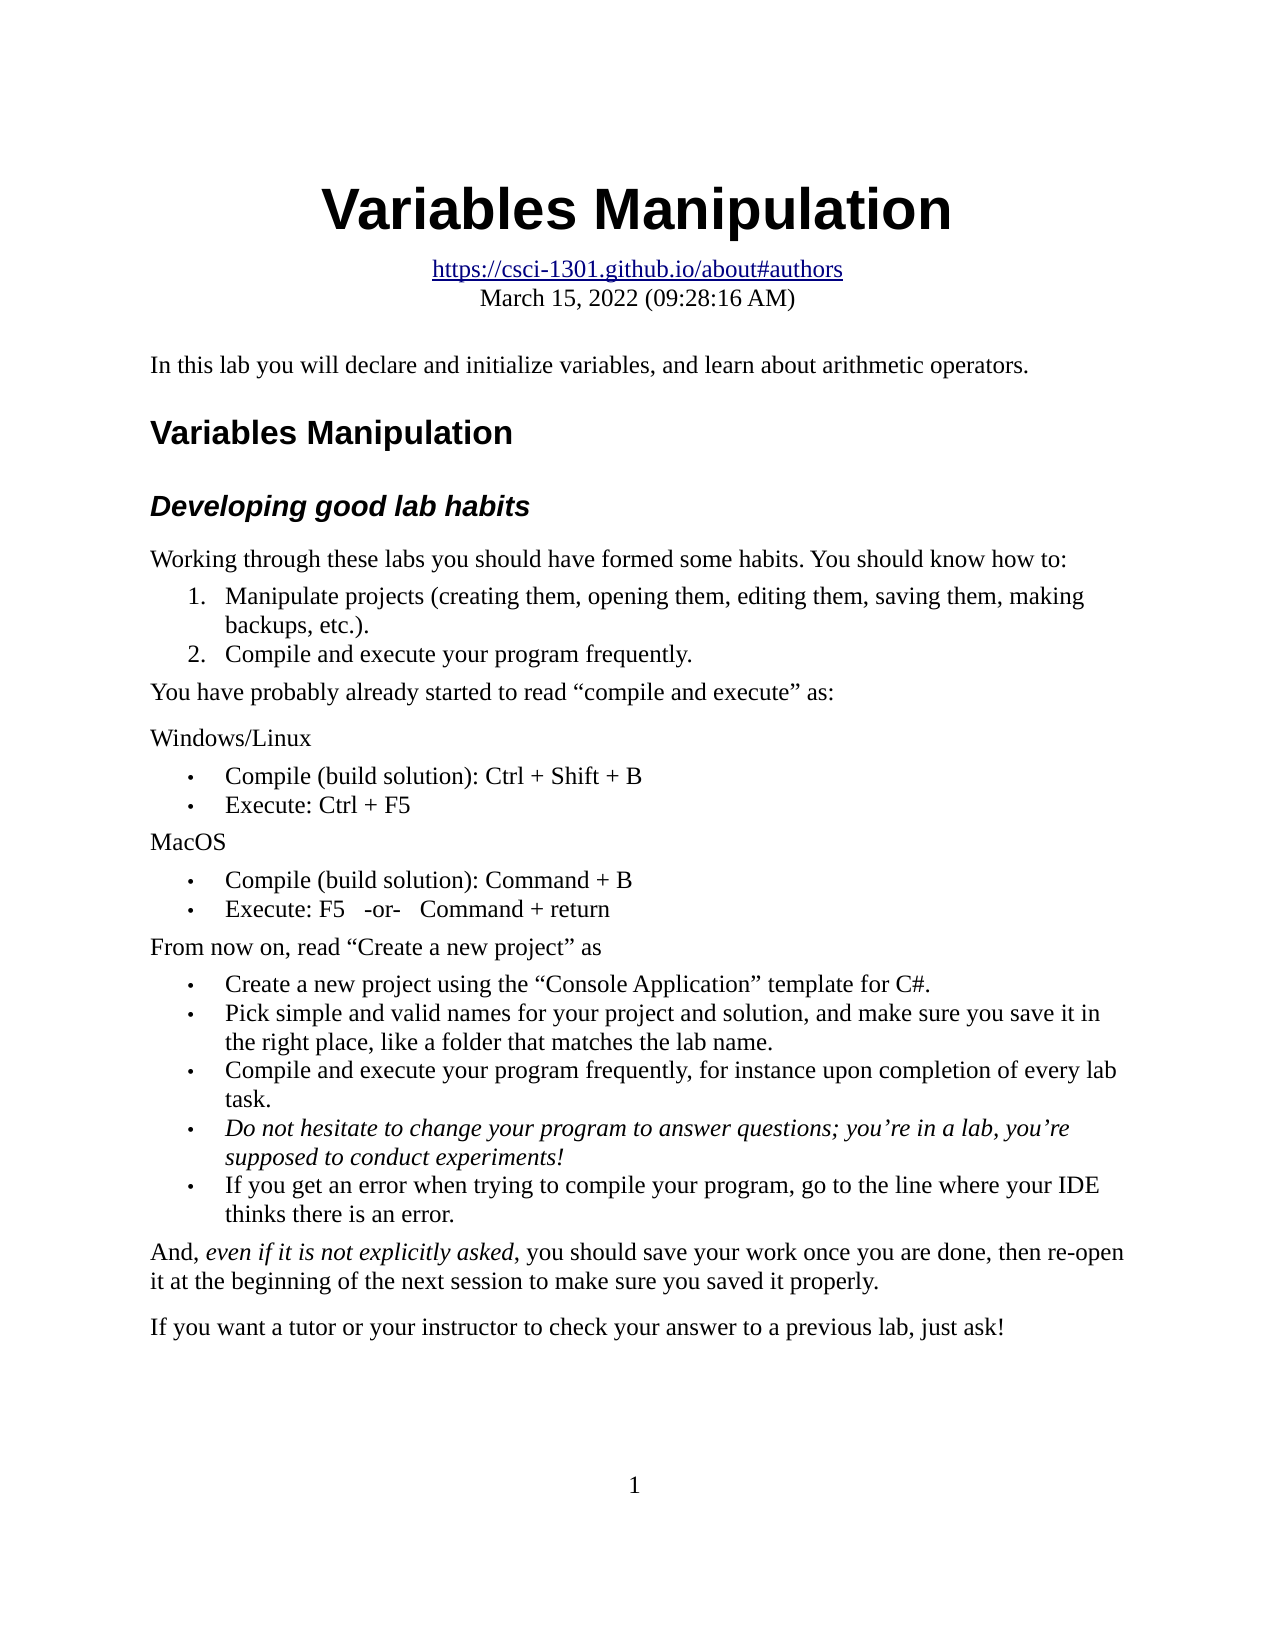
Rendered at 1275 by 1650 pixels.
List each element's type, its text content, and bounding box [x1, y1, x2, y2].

text You have probably already started to read “compile and execute” as: [150, 677, 1125, 705]
title Variables Manipulation [150, 175, 1125, 242]
text In this lab you will declare and initialize variables, and learn about arithmetic operators. [150, 350, 1125, 378]
list Pick simple and valid names for your project and solution, and make sure you save it in the right place, like a folder that matches the lab name. [187, 998, 1125, 1056]
list Compile and execute your program frequently, for instance upon completion of every lab task. [187, 1056, 1125, 1113]
subtitle Variables Manipulation [150, 412, 1125, 451]
text And, even if it is not explicitly asked, you should save your work once you are done, then re-open it at the beginning of the next session to make sure you saved it properly. [150, 1237, 1125, 1294]
list Execute: Ctrl + F5 [187, 790, 1125, 818]
text MacOS [150, 827, 1125, 856]
text https://csci-1301.github.io/about#authors [150, 254, 1125, 283]
list Execute: F5 -or- Command + return [187, 894, 1125, 923]
subtitle Developing good lab habits [150, 489, 1125, 522]
list If you get an error when trying to compile your program, go to the line where your IDE thinks there is an error. [187, 1171, 1125, 1228]
text If you want a tutor or your instructor to check your answer to a previous lab, just ask! [150, 1312, 1125, 1341]
list Compile and execute your program frequently. [187, 639, 1125, 668]
list Create a new project using the “Console Application” template for C#. [187, 969, 1125, 998]
list Do not hesitate to change your program to answer questions; you’re in a lab, you’re supposed to conduct experiments! [187, 1113, 1125, 1171]
list Compile (build solution): Command + B [187, 865, 1125, 894]
text March 15, 2022 (09:28:16 AM) [150, 283, 1125, 312]
list Manipulate projects (creating them, opening them, editing them, saving them, making backups, etc.). [187, 581, 1125, 639]
text From now on, read “Create a new project” as [150, 932, 1125, 960]
text Windows/Linux [150, 723, 1125, 752]
list Compile (build solution): Ctrl + Shift + B [187, 761, 1125, 790]
text Working through these labs you should have formed some habits. You should know how to: [150, 544, 1125, 572]
